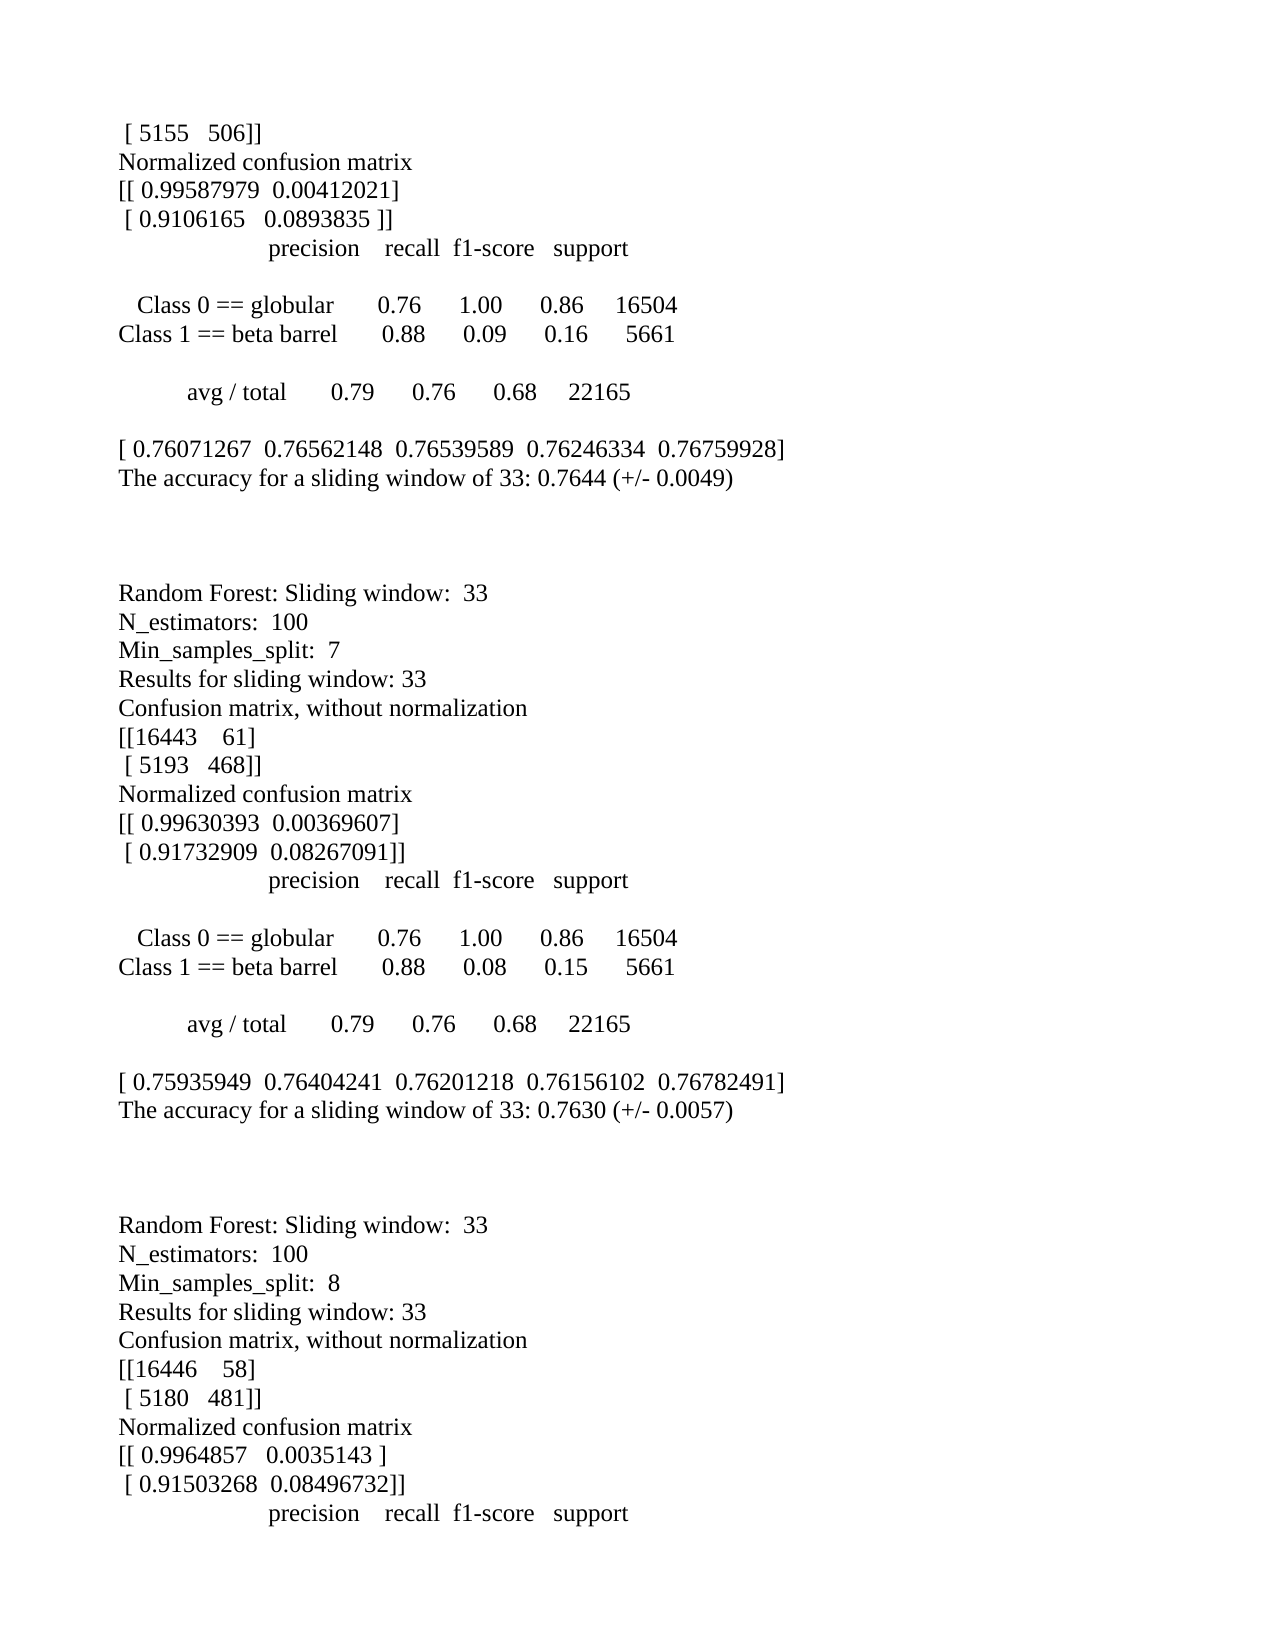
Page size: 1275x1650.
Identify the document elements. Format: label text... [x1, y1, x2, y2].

text [ 5155 506]] [118, 118, 1157, 147]
text Random Forest: Sliding window: 33 [118, 578, 1157, 607]
text Class 1 == beta barrel 0.88 0.09 0.16 5661 [118, 319, 1157, 348]
text precision recall f1-score support [118, 866, 1157, 894]
text [ 5180 481]] [118, 1383, 1157, 1412]
text [ 0.91503268 0.08496732]] [118, 1469, 1157, 1498]
text N_estimators: 100 [118, 1239, 1157, 1268]
text Class 0 == globular 0.76 1.00 0.86 16504 [118, 923, 1157, 952]
text Min_samples_split: 8 [118, 1268, 1157, 1297]
text Results for sliding window: 33 [118, 664, 1157, 693]
text Normalized confusion matrix [118, 1412, 1157, 1441]
text [[ 0.99630393 0.00369607] [118, 808, 1157, 837]
text precision recall f1-score support [118, 1498, 1157, 1527]
text Class 0 == globular 0.76 1.00 0.86 16504 [118, 291, 1157, 319]
text [[16443 61] [118, 722, 1157, 751]
text [ 5193 468]] [118, 751, 1157, 779]
text [[16446 58] [118, 1354, 1157, 1383]
text avg / total 0.79 0.76 0.68 22165 [118, 377, 1157, 406]
text The accuracy for a sliding window of 33: 0.7630 (+/- 0.0057) [118, 1096, 1157, 1124]
text avg / total 0.79 0.76 0.68 22165 [118, 1009, 1157, 1038]
text Class 1 == beta barrel 0.88 0.08 0.15 5661 [118, 952, 1157, 981]
text [[ 0.99587979 0.00412021] [118, 176, 1157, 204]
text [ 0.75935949 0.76404241 0.76201218 0.76156102 0.76782491] [118, 1067, 1157, 1096]
text The accuracy for a sliding window of 33: 0.7644 (+/- 0.0049) [118, 463, 1157, 492]
text [ 0.91732909 0.08267091]] [118, 837, 1157, 866]
text [ 0.76071267 0.76562148 0.76539589 0.76246334 0.76759928] [118, 434, 1157, 463]
text [ 0.9106165 0.0893835 ]] [118, 204, 1157, 233]
text Confusion matrix, without normalization [118, 1326, 1157, 1354]
text Normalized confusion matrix [118, 147, 1157, 176]
text Min_samples_split: 7 [118, 636, 1157, 664]
text Random Forest: Sliding window: 33 [118, 1211, 1157, 1239]
text N_estimators: 100 [118, 607, 1157, 636]
text precision recall f1-score support [118, 233, 1157, 262]
text [[ 0.9964857 0.0035143 ] [118, 1441, 1157, 1469]
text Normalized confusion matrix [118, 779, 1157, 808]
text Results for sliding window: 33 [118, 1297, 1157, 1326]
text Confusion matrix, without normalization [118, 693, 1157, 722]
